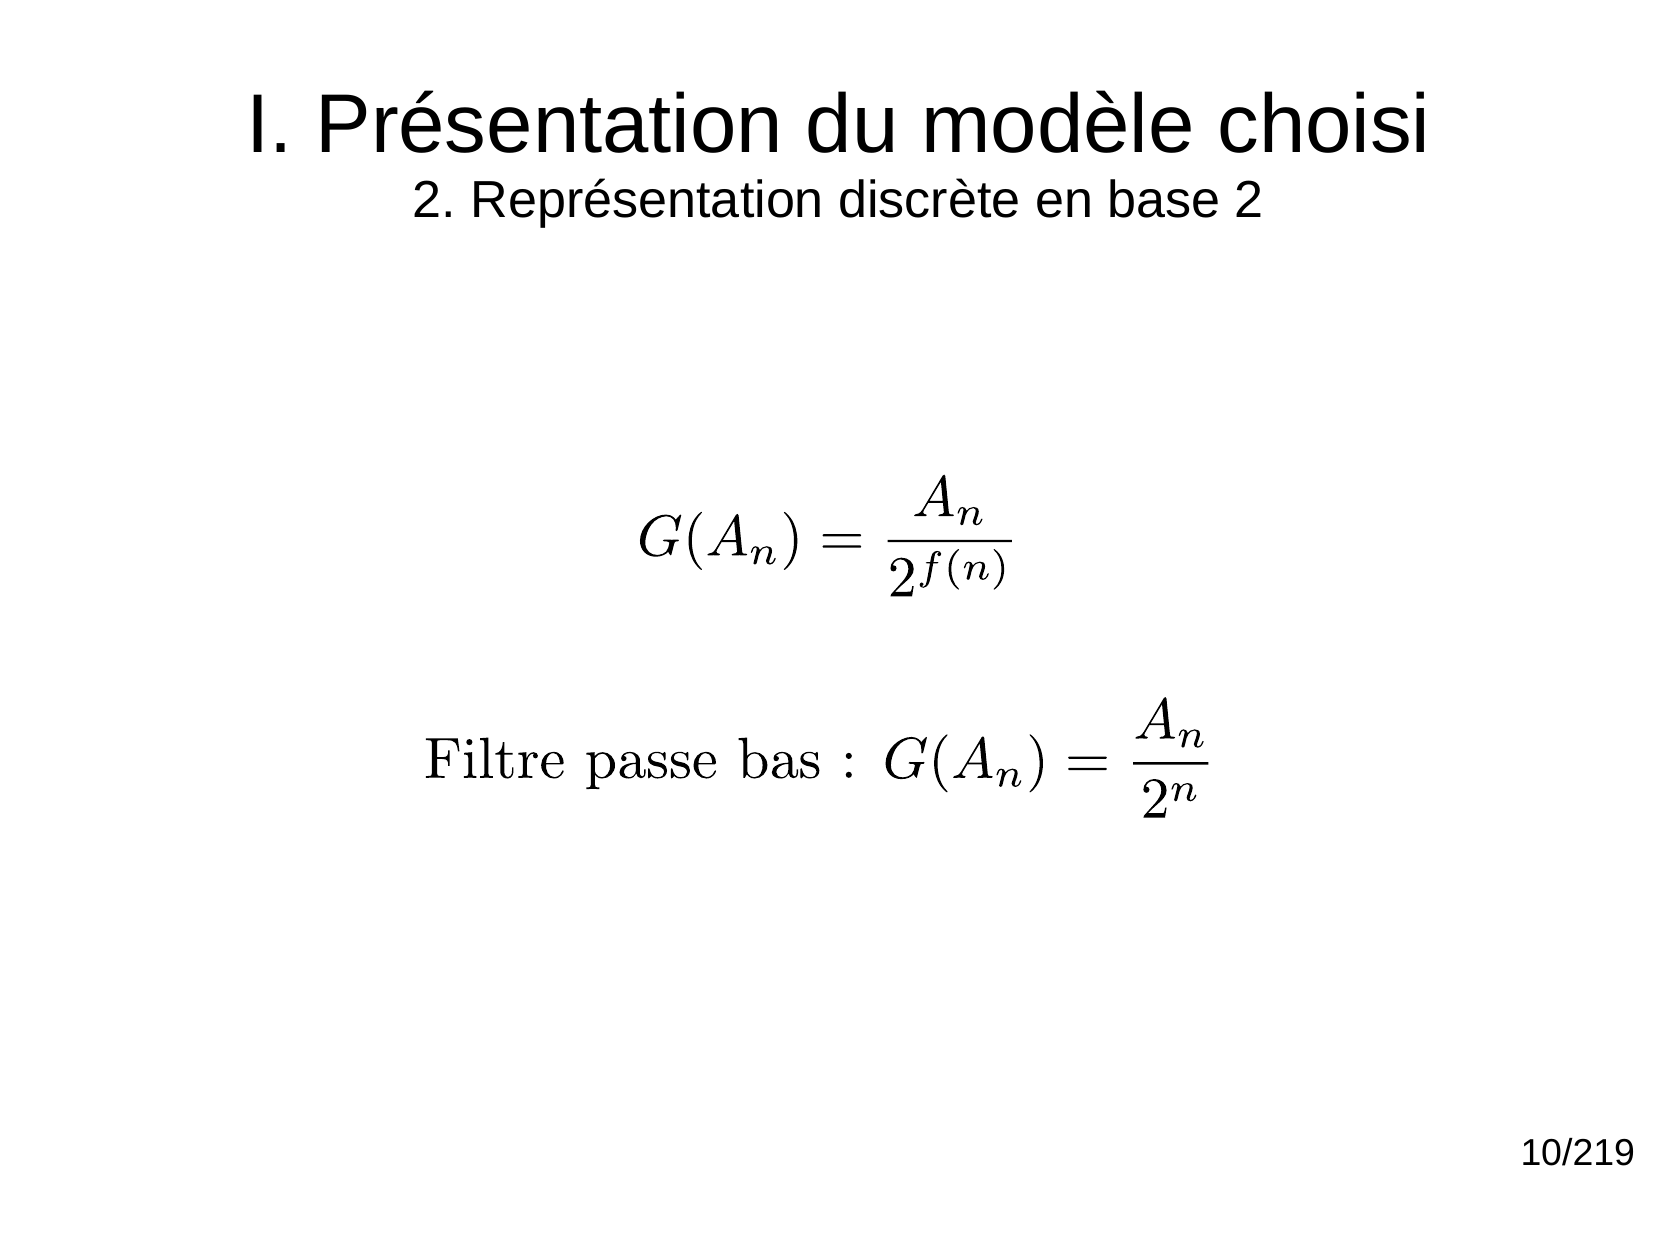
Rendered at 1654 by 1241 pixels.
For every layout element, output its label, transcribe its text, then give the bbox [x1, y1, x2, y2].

text_box <number>/219 [1505, 1124, 1654, 1182]
title I. Présentation du modèle choisi 2. Représentation discrète en base 2 [82, 49, 1595, 257]
picture [637, 472, 1014, 599]
picture [423, 694, 1211, 820]
